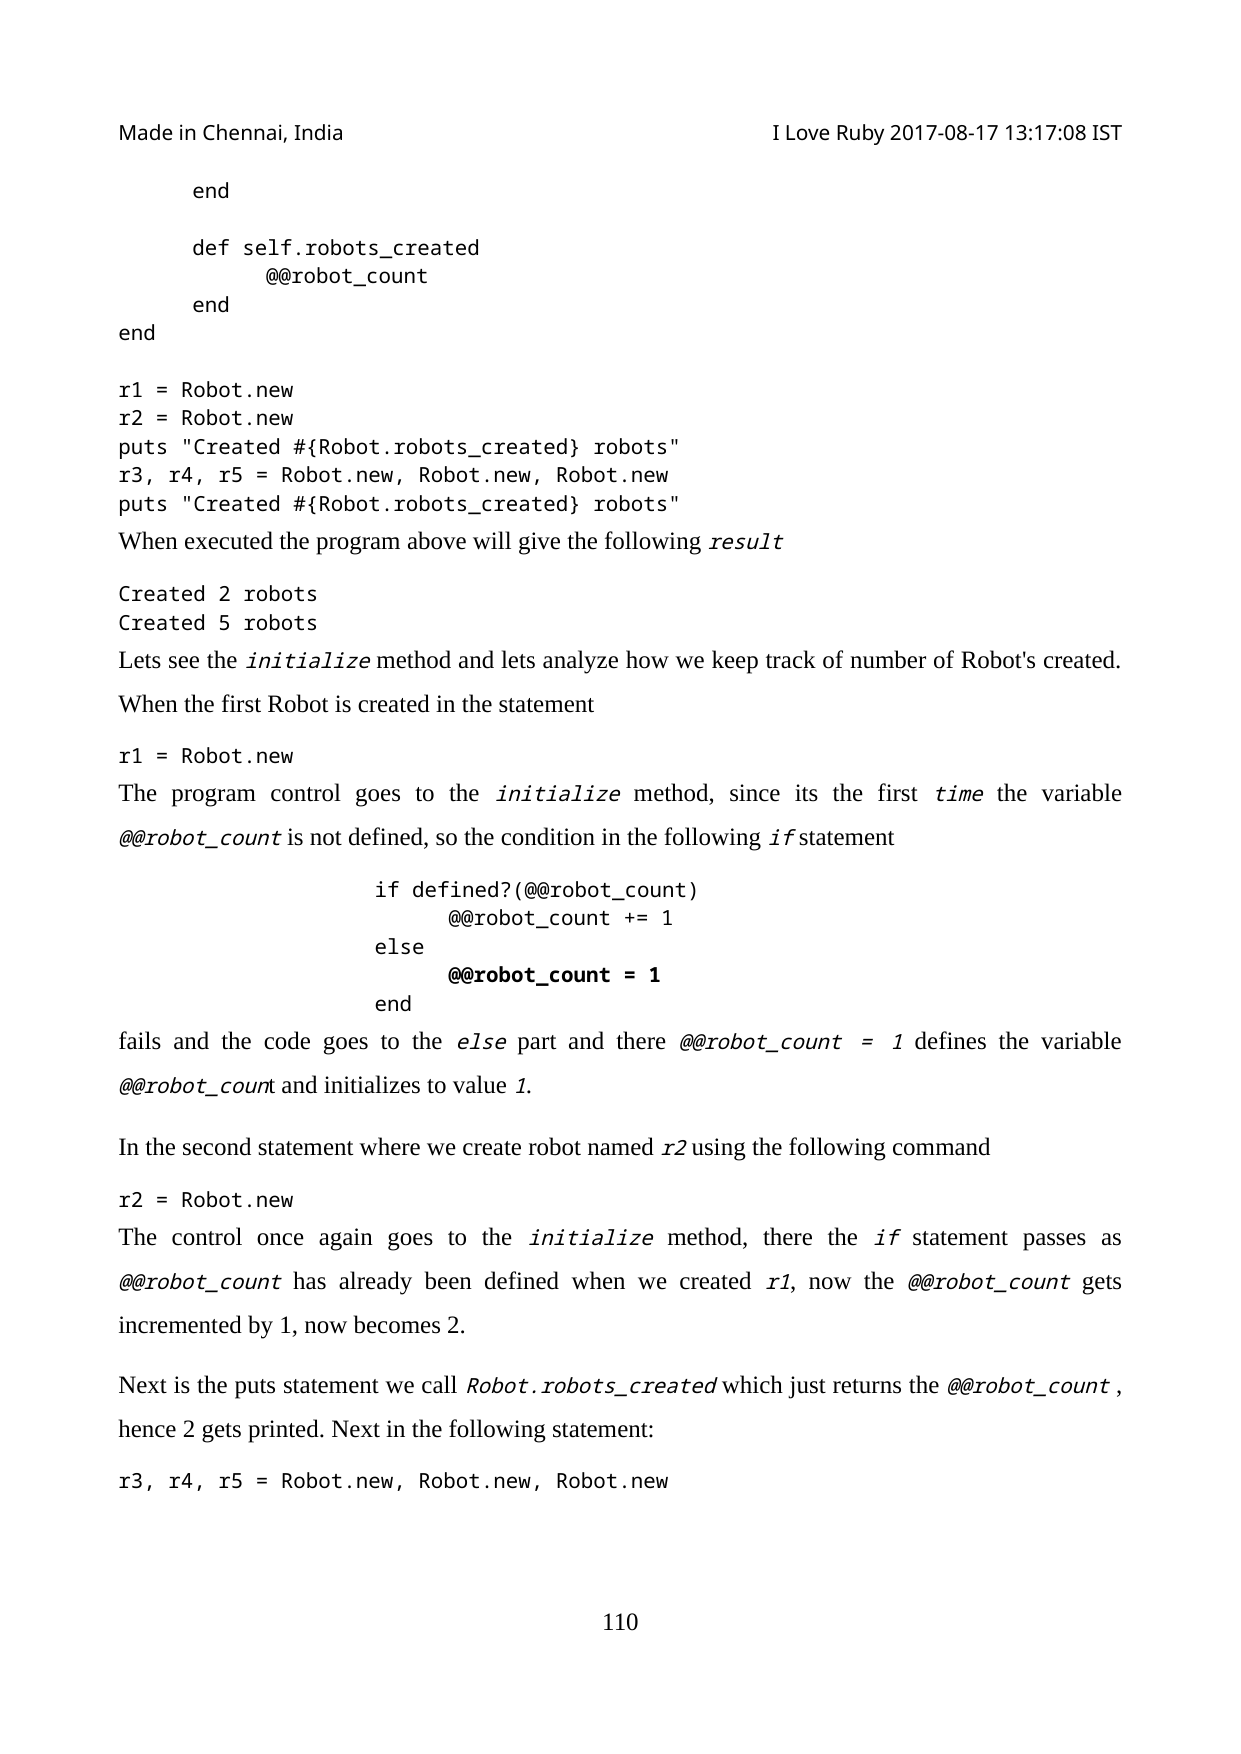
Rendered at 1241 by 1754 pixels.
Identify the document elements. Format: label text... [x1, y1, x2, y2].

text r3, r4, r5 = Robot.new, Robot.new, Robot.new [118, 460, 1122, 489]
text else [374, 932, 1122, 960]
text The control once again goes to the initialize method, there the if statement passes as @@robot_count has already been defined when we created r1, now the @@robot_count gets incremented by 1, now becomes 2. [118, 1222, 1122, 1338]
text Next is the puts statement we call Robot.robots_created which just returns the @@robot_count , hence 2 gets printed. Next in the following statement: [118, 1371, 1122, 1443]
text puts "Created #{Robot.robots_created} robots" [118, 432, 1122, 460]
text Lets see the initialize method and lets analyze how we keep track of number of Robot's created. When the first Robot is created in the statement [118, 645, 1122, 717]
text Created 5 robots [118, 608, 1122, 636]
text r1 = Robot.new [118, 741, 1122, 769]
text @@robot_count = 1 [374, 960, 1122, 989]
text end [118, 176, 1122, 204]
text Created 2 robots [118, 579, 1122, 608]
text In the second statement where we create robot named r2 using the following command [118, 1132, 1122, 1161]
text end [118, 318, 1122, 347]
text r2 = Robot.new [118, 1185, 1122, 1213]
text puts "Created #{Robot.robots_created} robots" [118, 489, 1122, 517]
text fails and the code goes to the else part and there @@robot_count = 1 defines the variable @@robot_count and initializes to value 1. [118, 1026, 1122, 1099]
text r2 = Robot.new [118, 403, 1122, 432]
text @@robot_count += 1 [374, 903, 1122, 932]
text r1 = Robot.new [118, 375, 1122, 403]
text end [374, 989, 1122, 1017]
text The program control goes to the initialize method, since its the first time the variable @@robot_count is not defined, so the condition in the following if statement [118, 778, 1122, 851]
text end [118, 290, 1122, 318]
text def self.robots_created [118, 233, 1122, 261]
text When executed the program above will give the following result [118, 526, 1122, 556]
text r3, r4, r5 = Robot.new, Robot.new, Robot.new [118, 1466, 1122, 1495]
text if defined?(@@robot_count) [374, 875, 1122, 903]
text @@robot_count [118, 261, 1122, 290]
